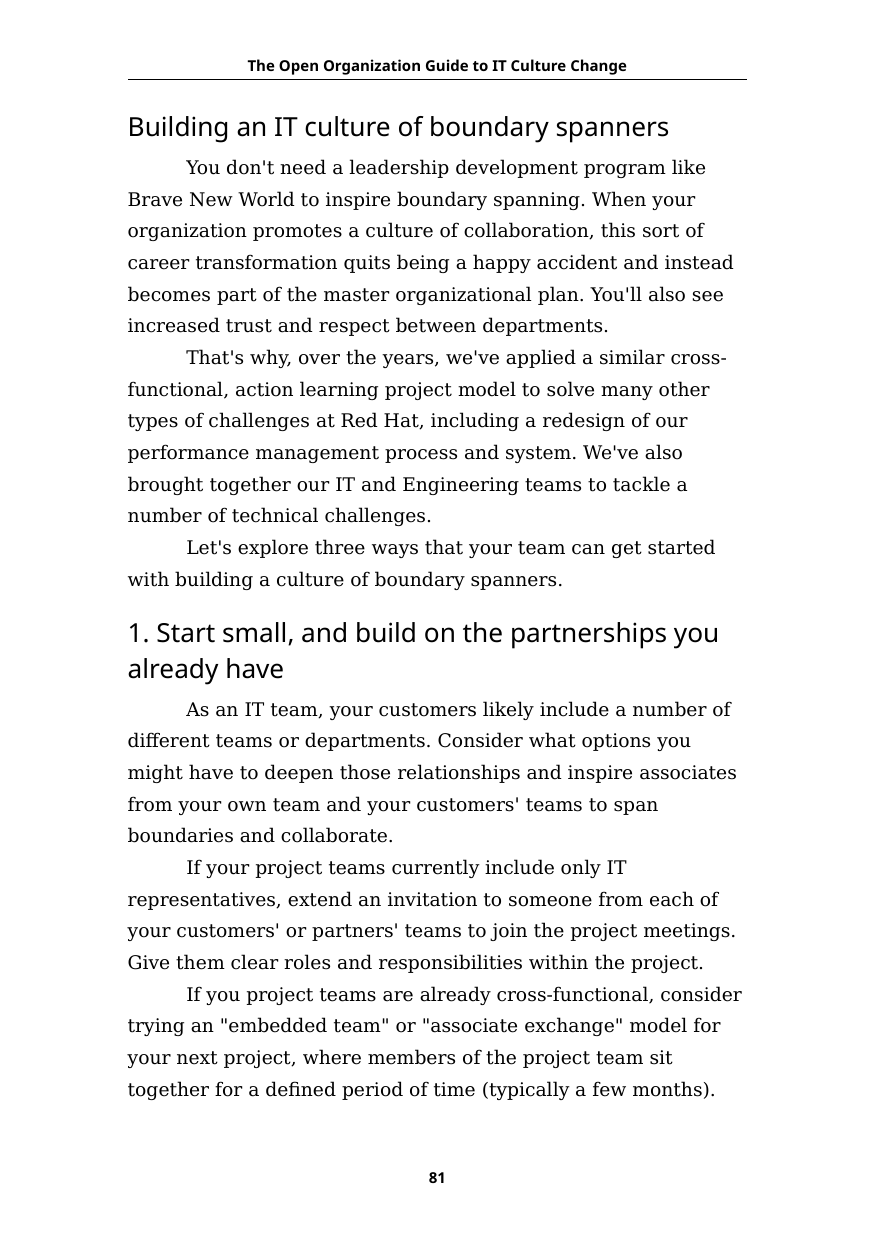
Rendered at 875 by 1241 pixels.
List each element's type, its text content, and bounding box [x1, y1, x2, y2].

text You don't need a leadership development program like Brave New World to inspire boundary spanning. When your organization promotes a culture of collaboration, this sort of career transformation quits being a happy accident and instead becomes part of the master organizational plan. You'll also see increased trust and respect between departments. [127, 157, 747, 337]
text Let's explore three ways that your team can get started with building a culture of boundary spanners. [127, 537, 747, 591]
text If your project teams currently include only IT representatives, extend an invitation to someone from each of your customers' or partners' teams to join the project meetings. Give them clear roles and responsibilities within the project. [127, 857, 747, 974]
text As an IT team, your customers likely include a number of different teams or departments. Consider what options you might have to deepen those relationships and inspire associates from your own team and your customers' teams to span boundaries and collaborate. [127, 699, 747, 847]
text If you project teams are already cross-functional, consider trying an "embedded team" or "associate exchange" model for your next project, where members of the project team sit together for a defined period of time (typically a few months). [127, 984, 747, 1101]
subtitle 1. Start small, and build on the partnerships you already have [127, 615, 747, 686]
text That's why, over the years, we've applied a similar cross-functional, action learning project model to solve many other types of challenges at Red Hat, including a redesign of our performance management process and system. We've also brought together our IT and Engineering teams to tackle a number of technical challenges. [127, 347, 747, 527]
subtitle Building an IT culture of boundary spanners [127, 109, 747, 144]
